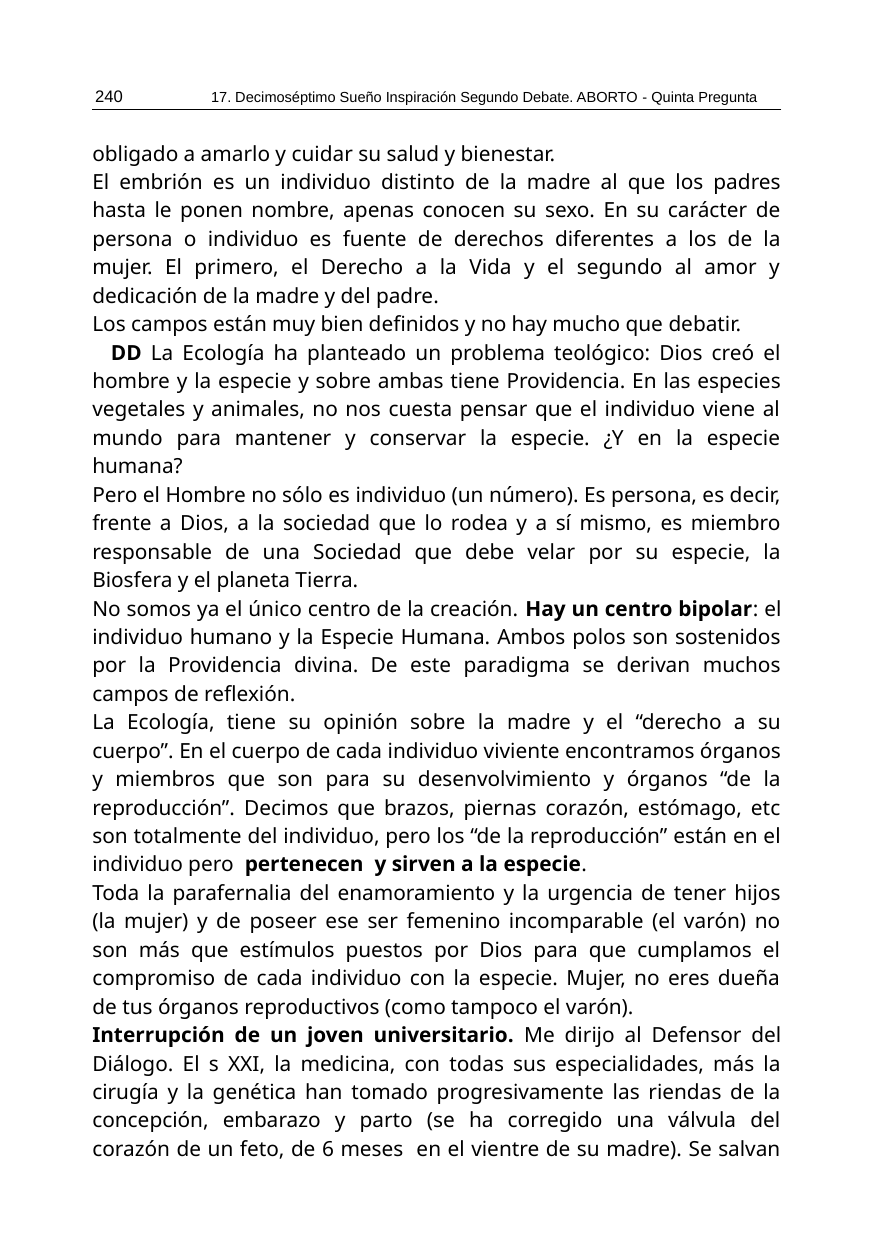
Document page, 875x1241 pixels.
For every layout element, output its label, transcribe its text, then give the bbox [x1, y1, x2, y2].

text obligado a amarlo y cuidar su salud y bienestar. [92, 139, 781, 167]
text Los campos están muy bien definidos y no hay mucho que debatir. [92, 309, 781, 338]
text Toda la parafernalia del enamoramiento y la urgencia de tener hijos (la mujer) y de poseer ese ser femenino incomparable (el varón) no son más que estímulos puestos por Dios para que cumplamos el compromiso de cada individuo con la especie. Mujer, no eres dueña de tus órganos reproductivos (como tampoco el varón). [92, 878, 781, 1020]
text Interrupción de un joven universitario. Me dirijo al Defensor del Diálogo. El s XXI, la medicina, con todas sus especialidades, más la cirugía y la genética han tomado progresivamente las riendas de la concepción, embarazo y parto (se ha corregido una válvula del corazón de un feto, de 6 meses en el vientre de su madre). Se salvan [92, 1020, 781, 1162]
text No somos ya el único centro de la creación. Hay un centro bipolar: el individuo humano y la Especie Humana. Ambos polos son sostenidos por la Providencia divina. De este paradigma se derivan muchos campos de reflexión. [92, 594, 781, 707]
text DD La Ecología ha planteado un problema teológico: Dios creó el hombre y la especie y sobre ambas tiene Providencia. En las especies vegetales y animales, no nos cuesta pensar que el individuo viene al mundo para mantener y conservar la especie. ¿Y en la especie humana? [92, 338, 781, 480]
text El embrión es un individuo distinto de la madre al que los padres hasta le ponen nombre, apenas conocen su sexo. En su carácter de persona o individuo es fuente de derechos diferentes a los de la mujer. El primero, el Derecho a la Vida y el segundo al amor y dedicación de la madre y del padre. [92, 167, 781, 309]
text Pero el Hombre no sólo es individuo (un número). Es persona, es decir, frente a Dios, a la sociedad que lo rodea y a sí mismo, es miembro responsable de una Sociedad que debe velar por su especie, la Biosfera y el planeta Tierra. [92, 480, 781, 594]
text La Ecología, tiene su opinión sobre la madre y el “derecho a su cuerpo”. En el cuerpo de cada individuo viviente encontramos órganos y miembros que son para su desenvolvimiento y órganos “de la reproducción”. Decimos que brazos, piernas corazón, estómago, etc son totalmente del individuo, pero los “de la reproducción” están en el individuo pero pertenecen y sirven a la especie. [92, 707, 781, 878]
